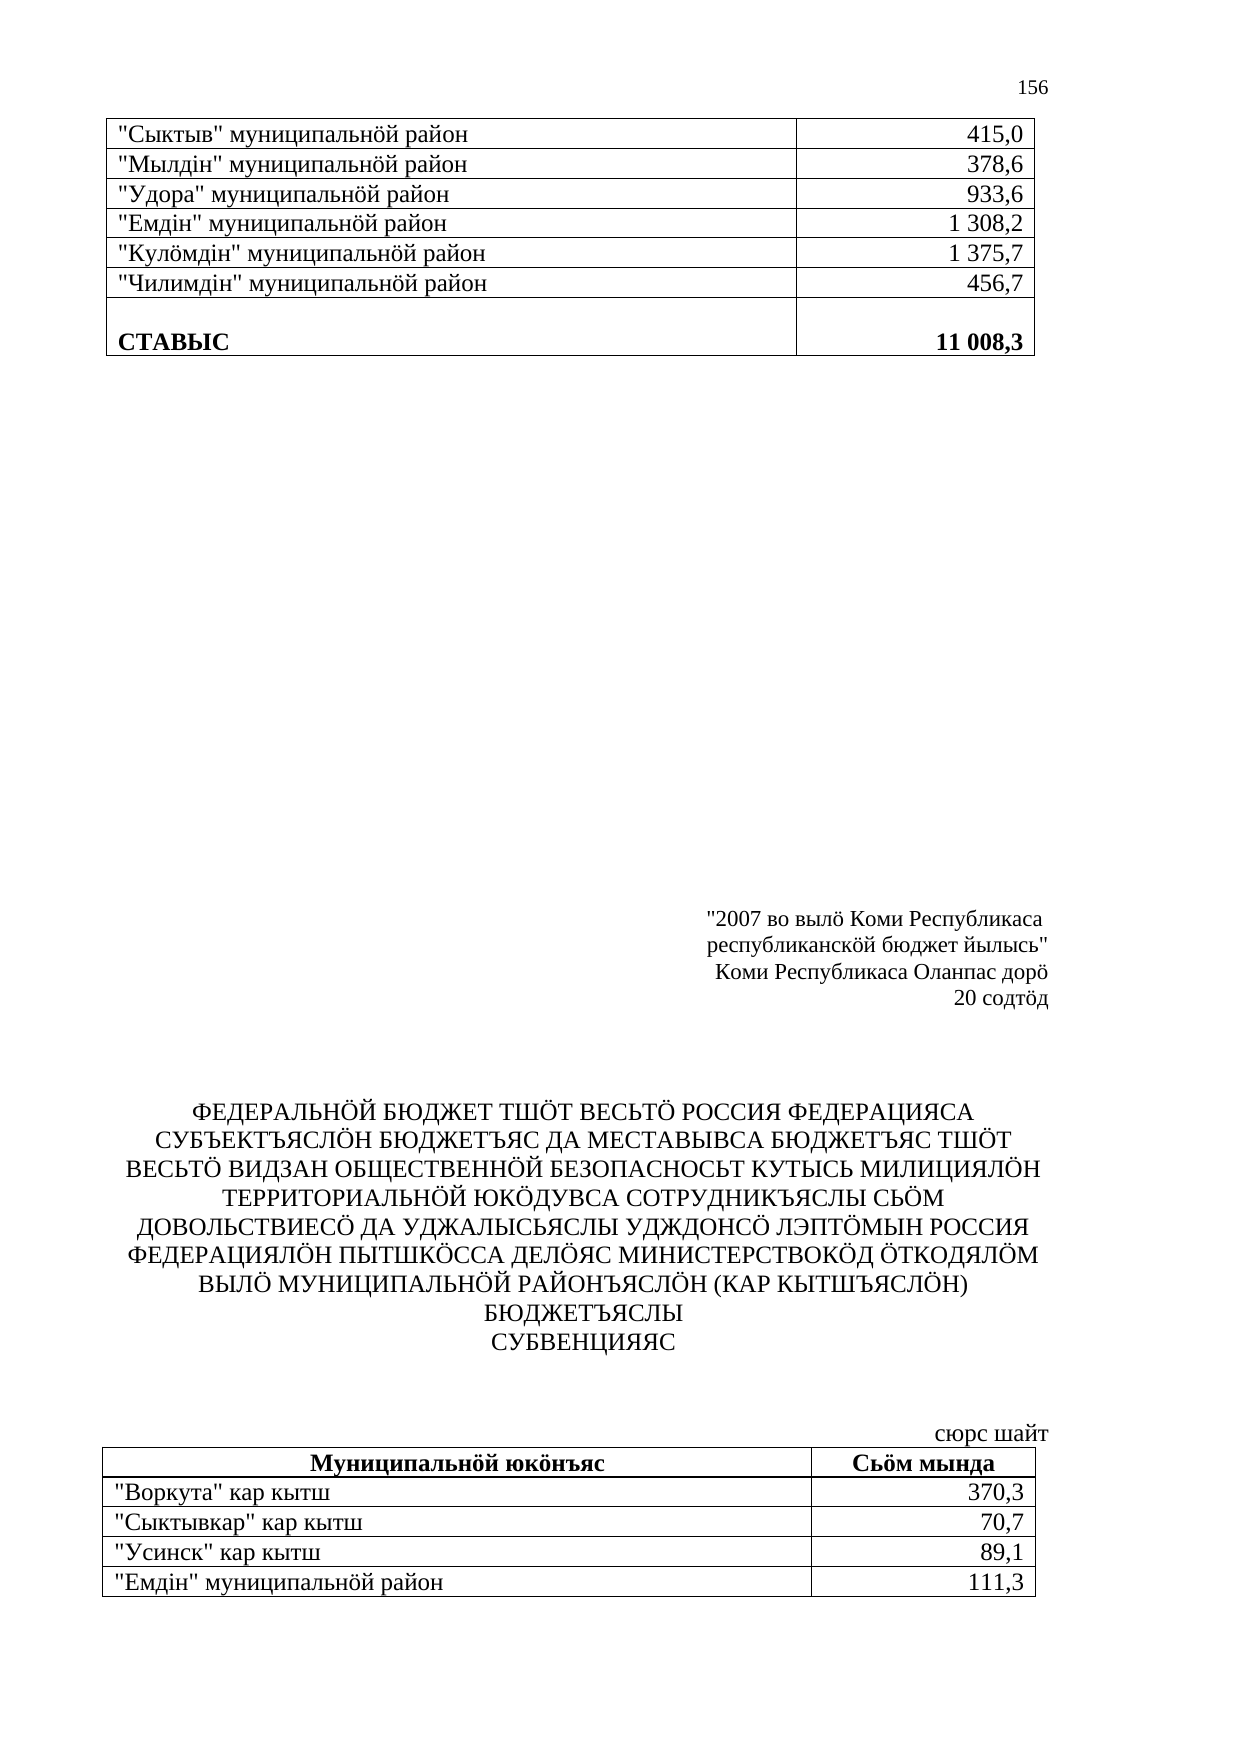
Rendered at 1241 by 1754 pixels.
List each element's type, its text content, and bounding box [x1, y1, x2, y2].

table_cell 415,0 [797, 119, 1034, 148]
text сюрс шайт [118, 1418, 1048, 1447]
table_cell 111,3 [812, 1567, 1035, 1596]
text ФЕДЕРАЛЬНÖЙ БЮДЖЕТ ТШÖТ ВЕСЬТÖ РОССИЯ ФЕДЕРАЦИЯСА СУБЪЕКТЪЯСЛÖН БЮДЖЕТЪЯС ДА МЕСТАВЫВСА БЮДЖЕТЪЯС ТШÖТ ВЕСЬТÖ ВИДЗАН ОБЩЕСТВЕННÖЙ БЕЗОПАСНОСЬТ КУТЫСЬ МИЛИЦИЯЛÖН ТЕРРИТОРИАЛЬНÖЙ ЮКÖДУВСА СОТРУДНИКЪЯСЛЫ СЬÖМ ДОВОЛЬСТВИЕСÖ ДА УДЖАЛЫСЬЯСЛЫ УДЖДОНСÖ ЛЭПТÖМЫН РОССИЯ ФЕДЕРАЦИЯЛÖН ПЫТШКÖССА ДЕЛÖЯС МИНИСТЕРСТВОКÖД ÖТКОДЯЛÖМ ВЫЛÖ МУНИЦИПАЛЬНÖЙ РАЙОНЪЯСЛÖН (КАР КЫТШЪЯСЛÖН) БЮДЖЕТЪЯСЛЫ [118, 1097, 1048, 1327]
table_cell "Чилимдiн" муниципальнöй район [107, 268, 796, 297]
table_cell "Воркута" кар кытш [103, 1478, 811, 1506]
table_cell "Мылдiн" муниципальнöй район [107, 149, 796, 178]
table_header Муниципальнöй юкöнъяс [103, 1448, 811, 1476]
table_cell 1 375,7 [797, 238, 1034, 267]
text СУБВЕНЦИЯЯС [118, 1327, 1048, 1356]
text республиканскöй бюджет йылысь" [118, 931, 1048, 958]
table_cell 70,7 [812, 1507, 1035, 1536]
table_cell "Емдiн" муниципальнöй район [103, 1567, 811, 1596]
table_cell "Сыктывкар" кар кытш [103, 1507, 811, 1536]
table_cell 370,3 [812, 1478, 1035, 1506]
table_cell "Сыктыв" муниципальнöй район [107, 119, 796, 148]
table_cell 456,7 [797, 268, 1034, 297]
text 20 содтöд [118, 984, 1048, 1011]
table_cell 89,1 [812, 1537, 1035, 1566]
table_cell 933,6 [797, 179, 1034, 207]
table_cell "Емдiн" муниципальнöй район [107, 209, 796, 237]
table_cell "Удора" муниципальнöй район [107, 179, 796, 207]
table_cell "Кулöмдiн" муниципальнöй район [107, 238, 796, 267]
table_cell "Усинск" кар кытш [103, 1537, 811, 1566]
table_cell 1 308,2 [797, 209, 1034, 237]
table_cell СТАВЫС [107, 298, 796, 355]
table_cell 378,6 [797, 149, 1034, 178]
table_header Сьöм мында [812, 1448, 1035, 1476]
table_cell 11 008,3 [797, 298, 1034, 355]
text "2007 во вылö Коми Республикаса [118, 905, 1048, 931]
text Коми Республикаса Оланпас дорö [118, 958, 1048, 984]
